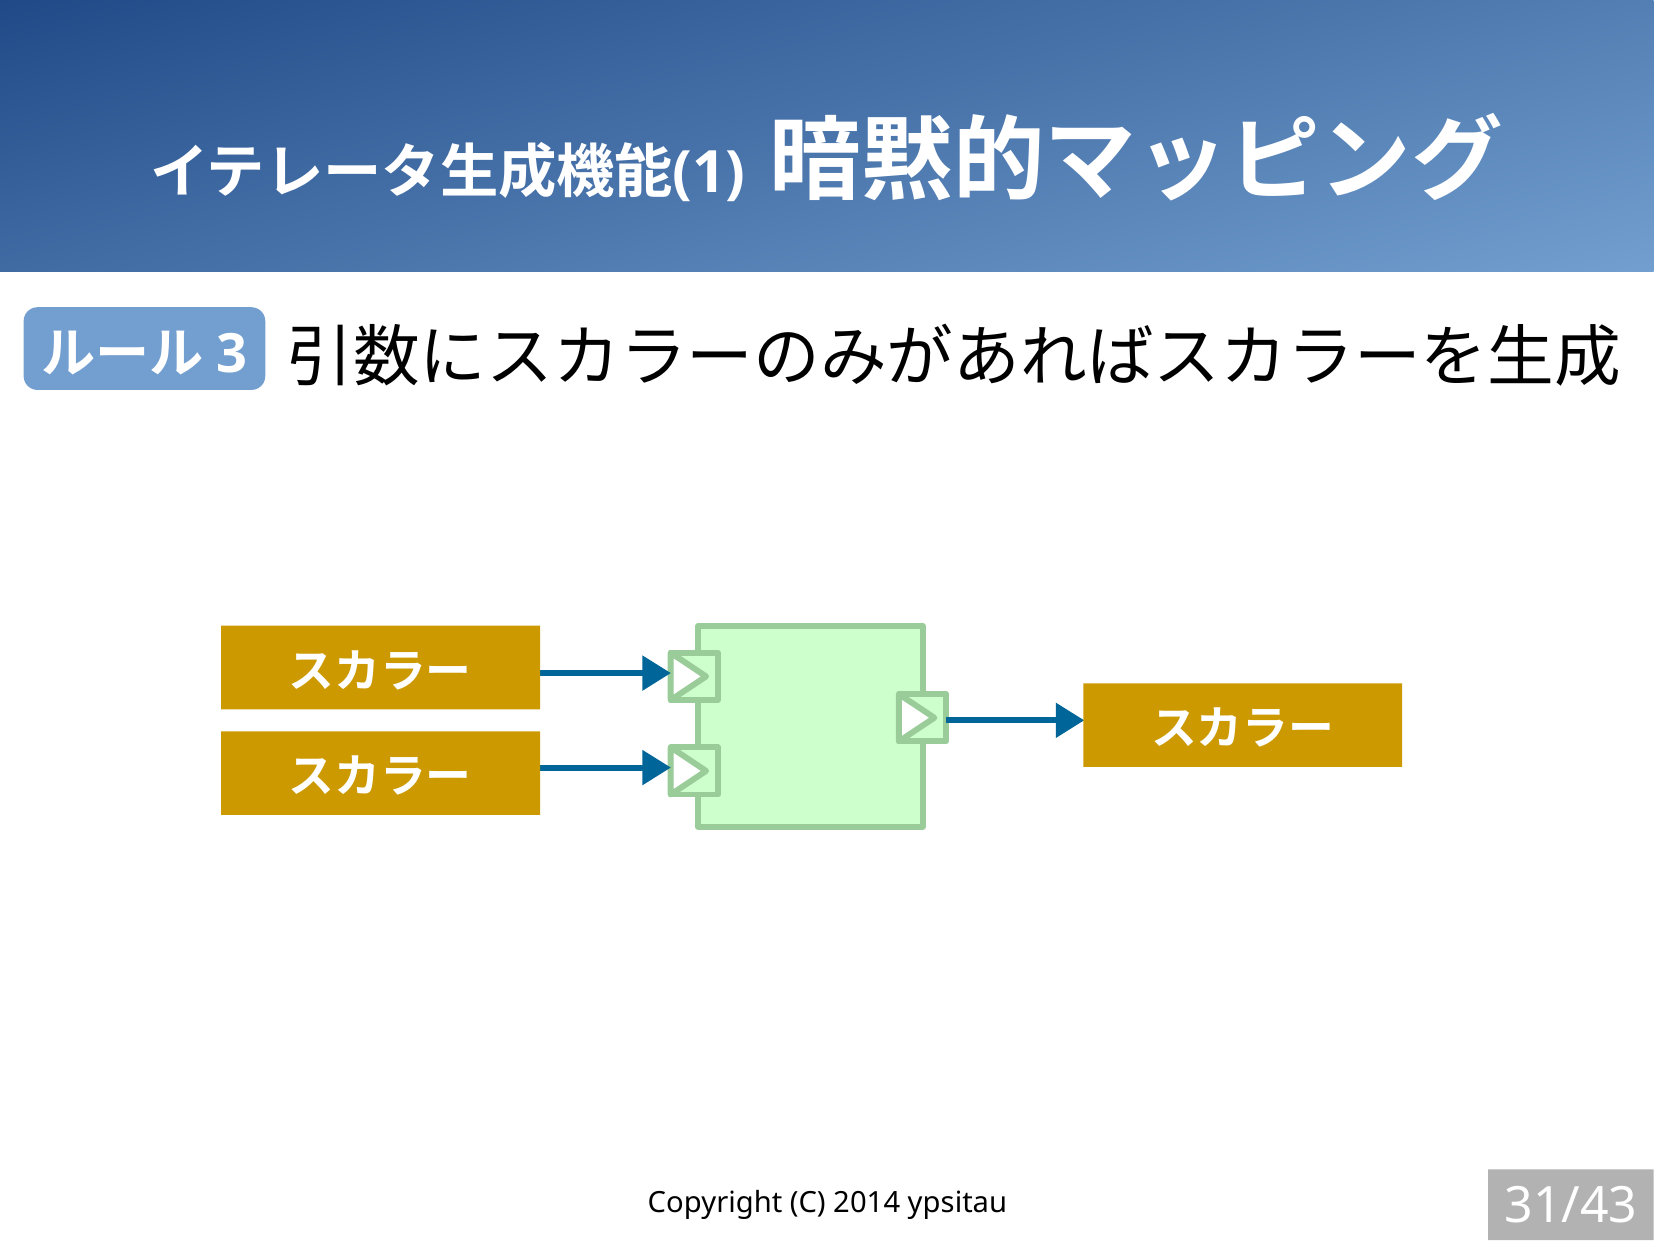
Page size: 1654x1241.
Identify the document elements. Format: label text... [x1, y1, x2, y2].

title イテレータ生成機能(1) 暗黙的マッピング [82, 49, 1571, 257]
text_box [670, 625, 947, 827]
text_box ルール 3 [23, 307, 266, 390]
text_box スカラー [221, 625, 541, 710]
text_box スカラー [1083, 683, 1403, 767]
text_box スカラー [221, 731, 541, 815]
text_box 引数にスカラーのみがあればスカラーを生成 [271, 295, 1637, 411]
